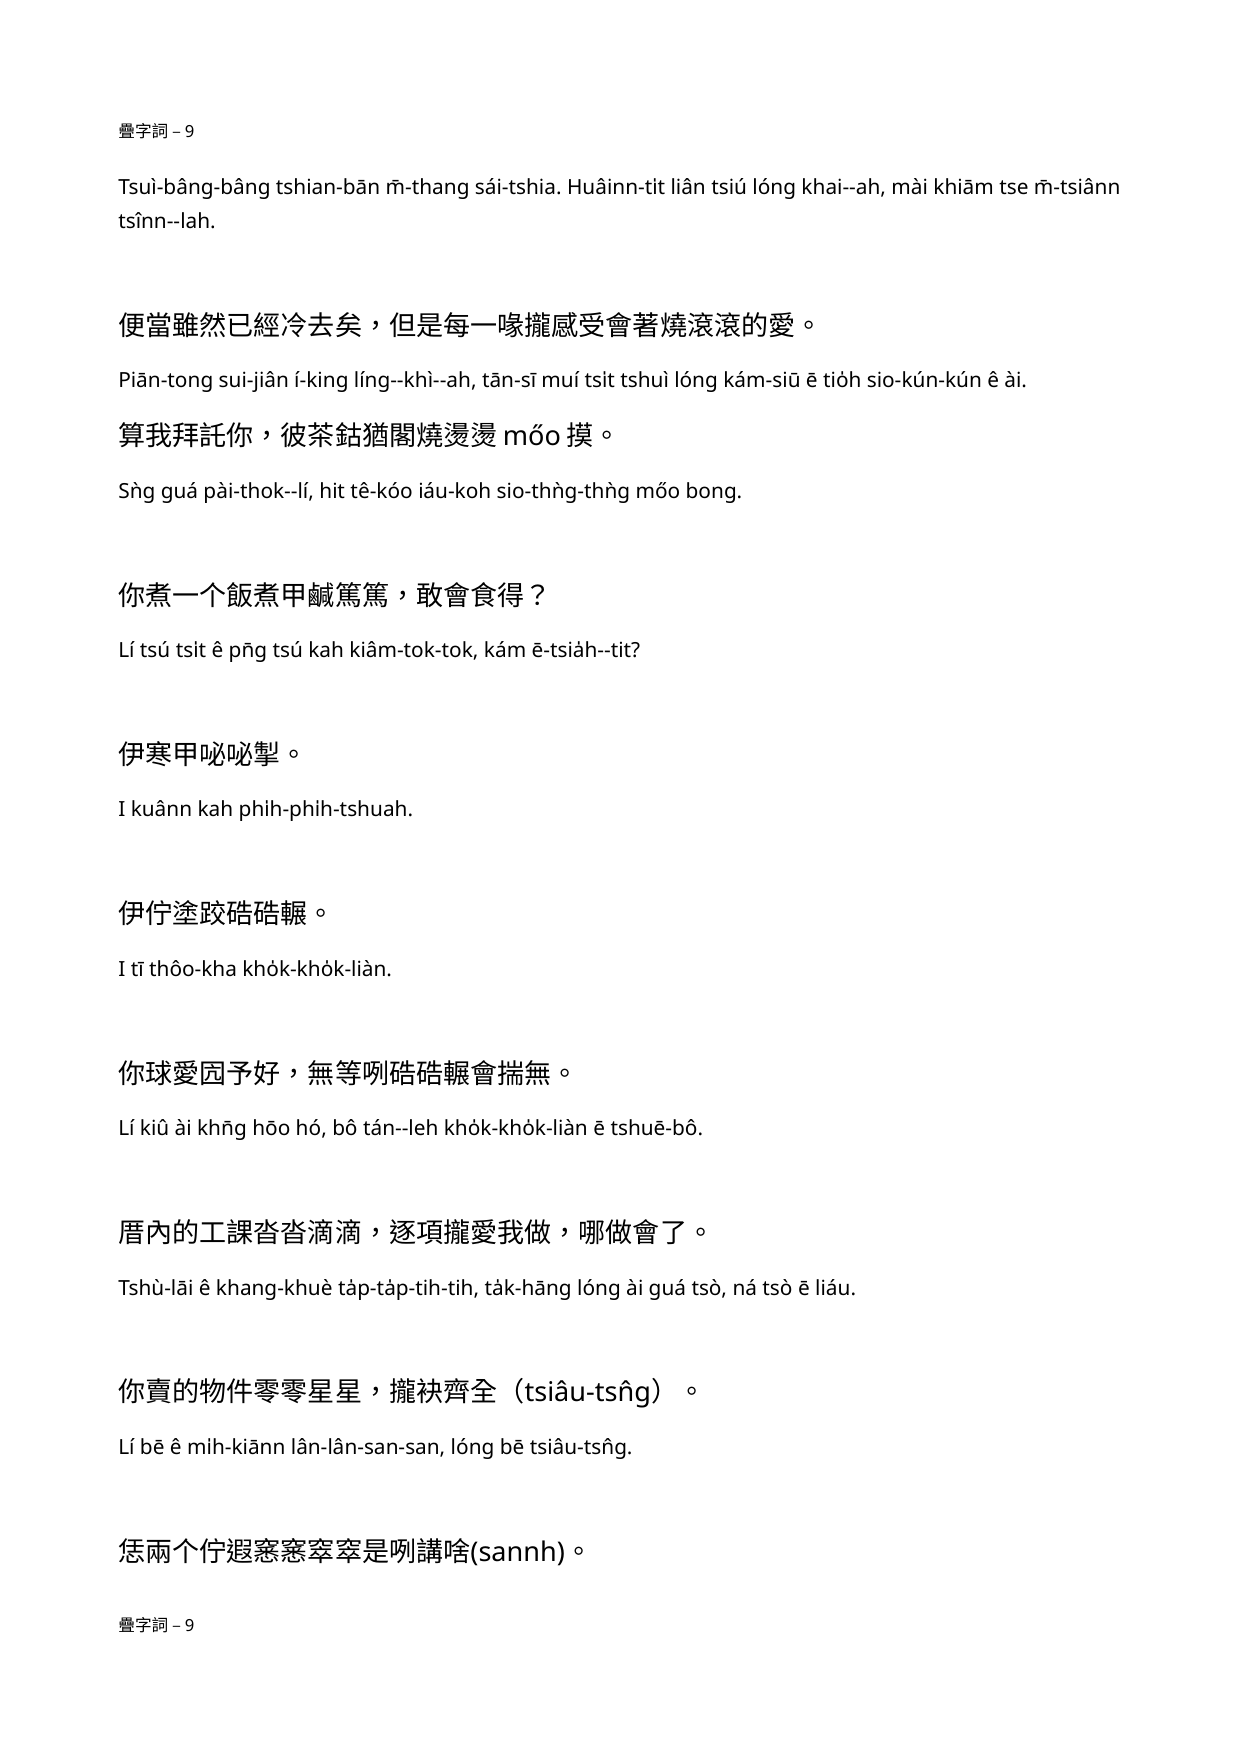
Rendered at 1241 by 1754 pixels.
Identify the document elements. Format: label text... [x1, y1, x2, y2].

text Lí bē ê mi̍h-kiānn lân-lân-san-san, lóng bē tsiâu-tsn̂g. [118, 1432, 1122, 1461]
text Tshù-lāi ê khang-khuè ta̍p-ta̍p-tih-tih, ta̍k-hāng lóng ài guá tsò, ná tsò ē liáu. [118, 1273, 1122, 1301]
text 你煮一个飯煮甲鹹篤篤，敢會食得？ [118, 573, 1122, 613]
text 伊佇塗跤硞硞輾。 [118, 892, 1122, 931]
text I kuânn kah phi̍h-phi̍h-tshuah. [118, 794, 1122, 823]
text 你賣的物件零零星星，攏袂齊全（tsiâu-tsn̂g）。 [118, 1370, 1122, 1410]
text Sǹg guá pài-thok--lí, hit tê-kóo iáu-koh sio-thǹg-thǹg mőo bong. [118, 476, 1122, 504]
text 你球愛囥予好，無等咧硞硞輾會揣無。 [118, 1052, 1122, 1091]
text 便當雖然已經冷去矣，但是每一喙攏感受會著燒滾滾的愛。 [118, 304, 1122, 343]
text Lí tsú tsi̍t ê pn̄g tsú kah kiâm-tok-tok, kám ē-tsia̍h--tit? [118, 635, 1122, 663]
text 伊寒甲咇咇掣。 [118, 733, 1122, 772]
text 算我拜託你，彼茶鈷猶閣燒燙燙mőo摸。 [118, 414, 1122, 453]
text Tsuì-bâng-bâng tshian-bān m̄-thang sái-tshia. Huâinn-ti̍t liân tsiú lóng khai--ah, mài khiām tse m̄-tsiânn tsînn--lah. [118, 172, 1122, 234]
text Lí kiû ài khn̄g hōo hó, bô tán--leh kho̍k-kho̍k-liàn ē tshuē-bô. [118, 1113, 1122, 1142]
text 厝內的工課沓沓滴滴，逐項攏愛我做，哪做會了。 [118, 1211, 1122, 1250]
text I tī thôo-kha kho̍k-kho̍k-liàn. [118, 954, 1122, 982]
text 恁兩个佇遐窸窸窣窣是咧講啥(sannh)。 [118, 1530, 1122, 1569]
text Piān-tong sui-jiân í-king líng--khì--ah, tān-sī muí tsi̍t tshuì lóng kám-siū ē tio̍h sio-kún-kún ê ài. [118, 365, 1122, 394]
